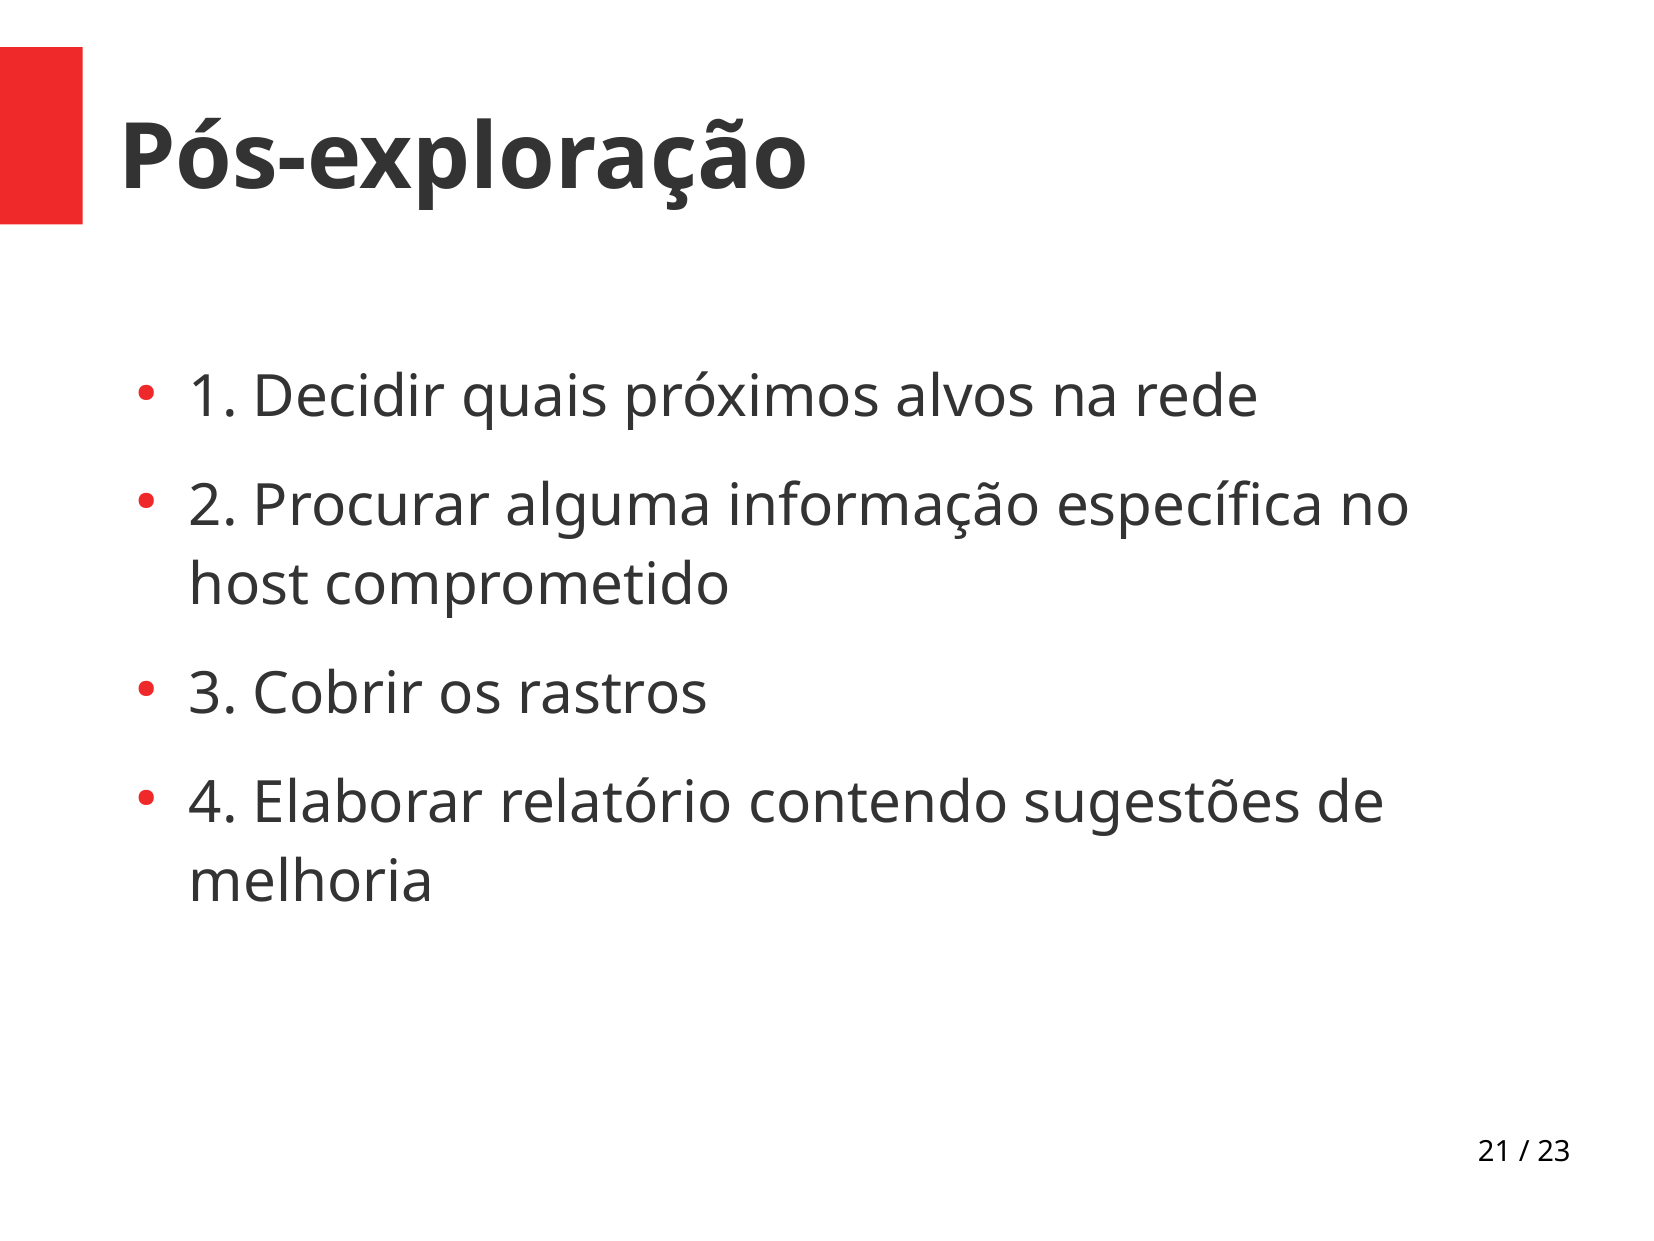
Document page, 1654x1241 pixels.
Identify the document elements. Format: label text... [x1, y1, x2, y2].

title Pós-exploração [118, 49, 1571, 257]
list 1. Decidir quais próximos alvos na rede 2. Procurar alguma informação específica no host comprometido 3. Cobrir os rastros 4. Elaborar relatório contendo sugestões de melhoria [118, 354, 1536, 1074]
